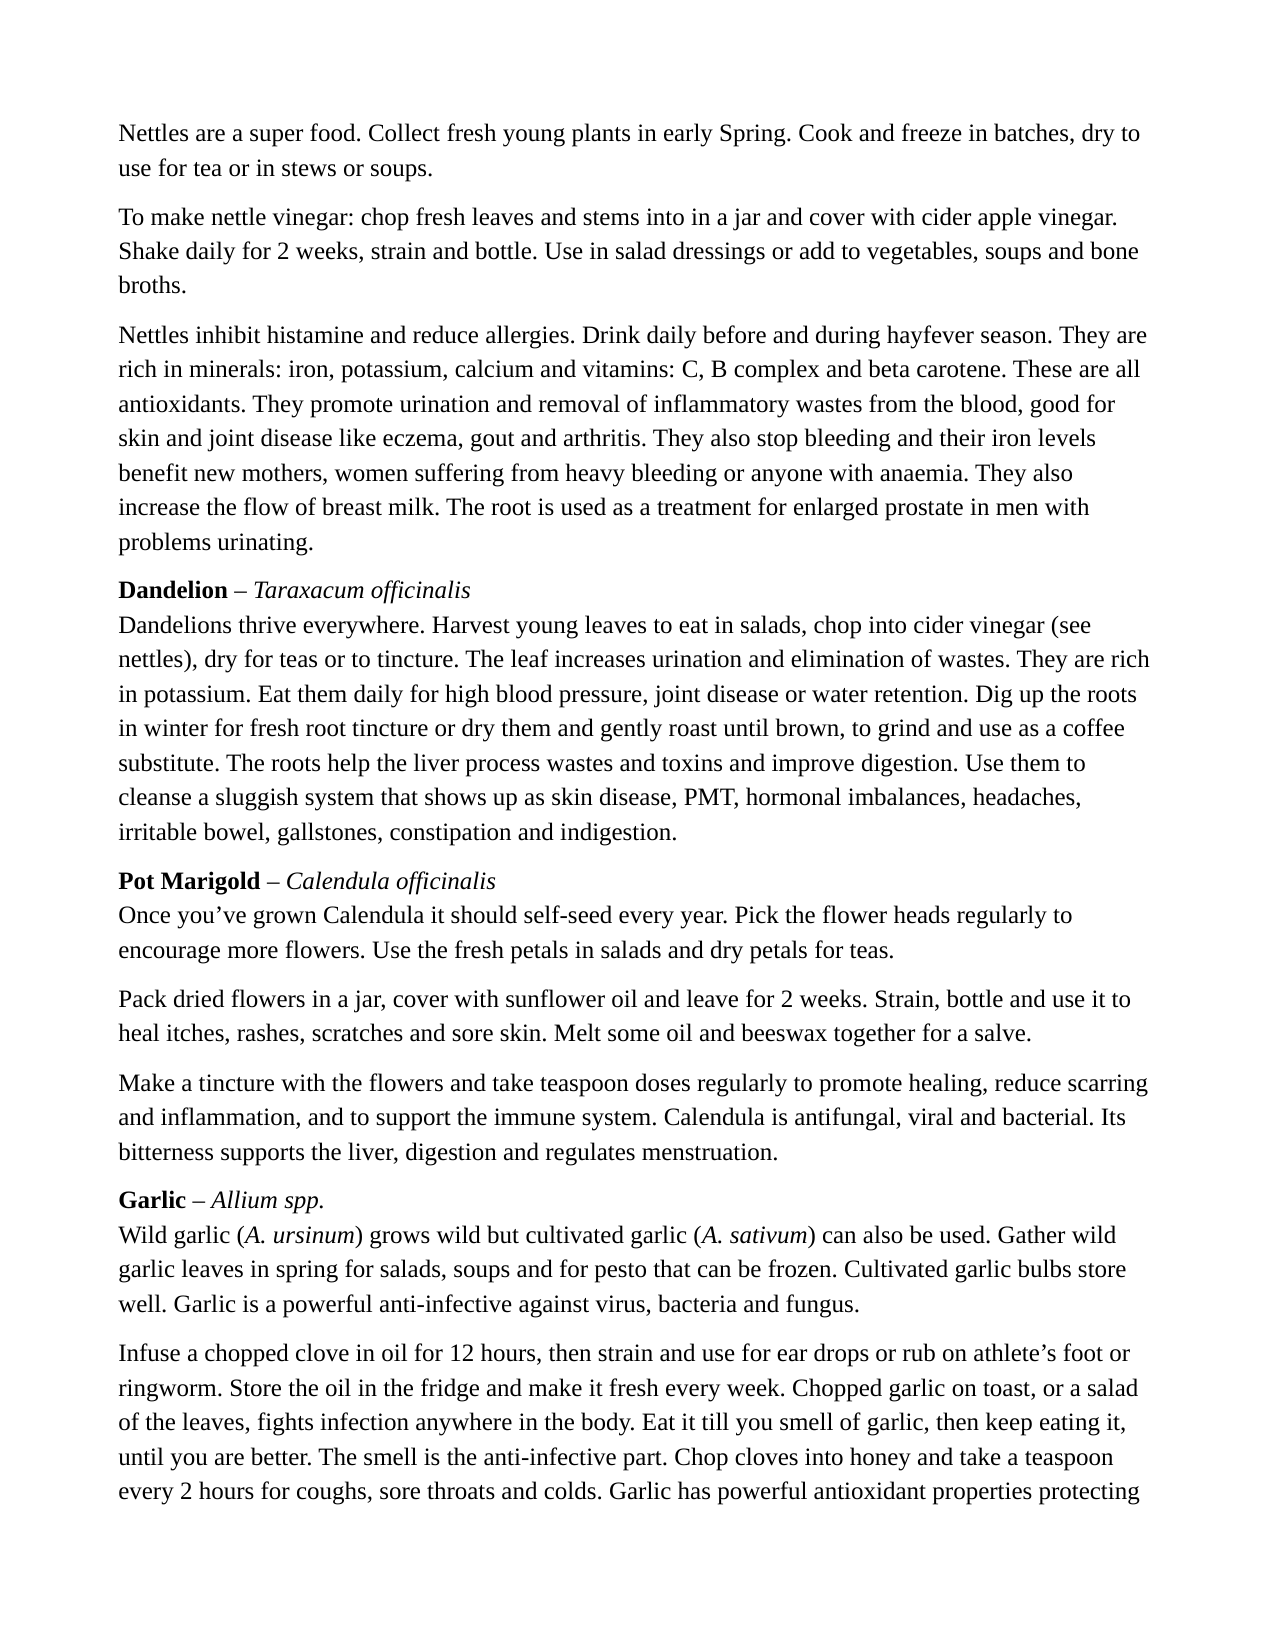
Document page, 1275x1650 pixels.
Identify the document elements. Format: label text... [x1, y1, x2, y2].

text Make a tincture with the flowers and take teaspoon doses regularly to promote healing, reduce scarring and inflammation, and to support the immune system. Calendula is antifungal, viral and bacterial. Its bitterness supports the liver, digestion and regulates menstruation. [118, 1068, 1157, 1165]
text Infuse a chopped clove in oil for 12 hours, then strain and use for ear drops or rub on athlete’s foot or ringworm. Store the oil in the fridge and make it fresh every week. Chopped garlic on toast, or a salad of the leaves, fights infection anywhere in the body. Eat it till you smell of garlic, then keep eating it, until you are better. The smell is the anti-infective part. Chop cloves into honey and take a teaspoon every 2 hours for coughs, sore throats and colds. Garlic has powerful antioxidant properties protecting [118, 1338, 1157, 1505]
text Pack dried flowers in a jar, cover with sunflower oil and leave for 2 weeks. Strain, bottle and use it to heal itches, rashes, scratches and sore skin. Melt some oil and beeswax together for a salve. [118, 984, 1157, 1047]
text Nettles inhibit histamine and reduce allergies. Drink daily before and during hayfever season. They are rich in minerals: iron, potassium, calcium and vitamins: C, B complex and beta carotene. These are all antioxidants. They promote urination and removal of inflammatory wastes from the blood, good for skin and joint disease like eczema, gout and arthritis. They also stop bleeding and their iron levels benefit new mothers, women suffering from heavy bleeding or anyone with anaemia. They also increase the flow of breast milk. The root is used as a treatment for enlarged prostate in men with problems urinating. [118, 320, 1157, 555]
text To make nettle vinegar: chop fresh leaves and stems into in a jar and cover with cider apple vinegar. Shake daily for 2 weeks, strain and bottle. Use in salad dressings or add to vegetables, soups and bone broths. [118, 202, 1157, 299]
text Pot Marigold – Calendula officinalis Once you’ve grown Calendula it should self-seed every year. Pick the flower heads regularly to encourage more flowers. Use the fresh petals in salads and dry petals for teas. [118, 866, 1157, 964]
text Nettles are a super food. Collect fresh young plants in early Spring. Cook and freeze in batches, dry to use for tea or in stews or soups. [118, 118, 1157, 181]
text Garlic – Allium spp. Wild garlic (A. ursinum) grows wild but cultivated garlic (A. sativum) can also be used. Gather wild garlic leaves in spring for salads, soups and for pesto that can be frozen. Cultivated garlic bulbs store well. Garlic is a powerful anti-infective against virus, bacteria and fungus. [118, 1186, 1157, 1318]
text Dandelion – Taraxacum officinalis Dandelions thrive everywhere. Harvest young leaves to eat in salads, chop into cider vinegar (see nettles), dry for teas or to tincture. The leaf increases urination and elimination of wastes. They are rich in potassium. Eat them daily for high blood pressure, joint disease or water retention. Dig up the roots in winter for fresh root tincture or dry them and gently roast until brown, to grind and use as a coffee substitute. The roots help the liver process wastes and toxins and improve digestion. Use them to cleanse a sluggish system that shows up as skin disease, PMT, hormonal imbalances, headaches, irritable bowel, gallstones, constipation and indigestion. [118, 576, 1157, 846]
